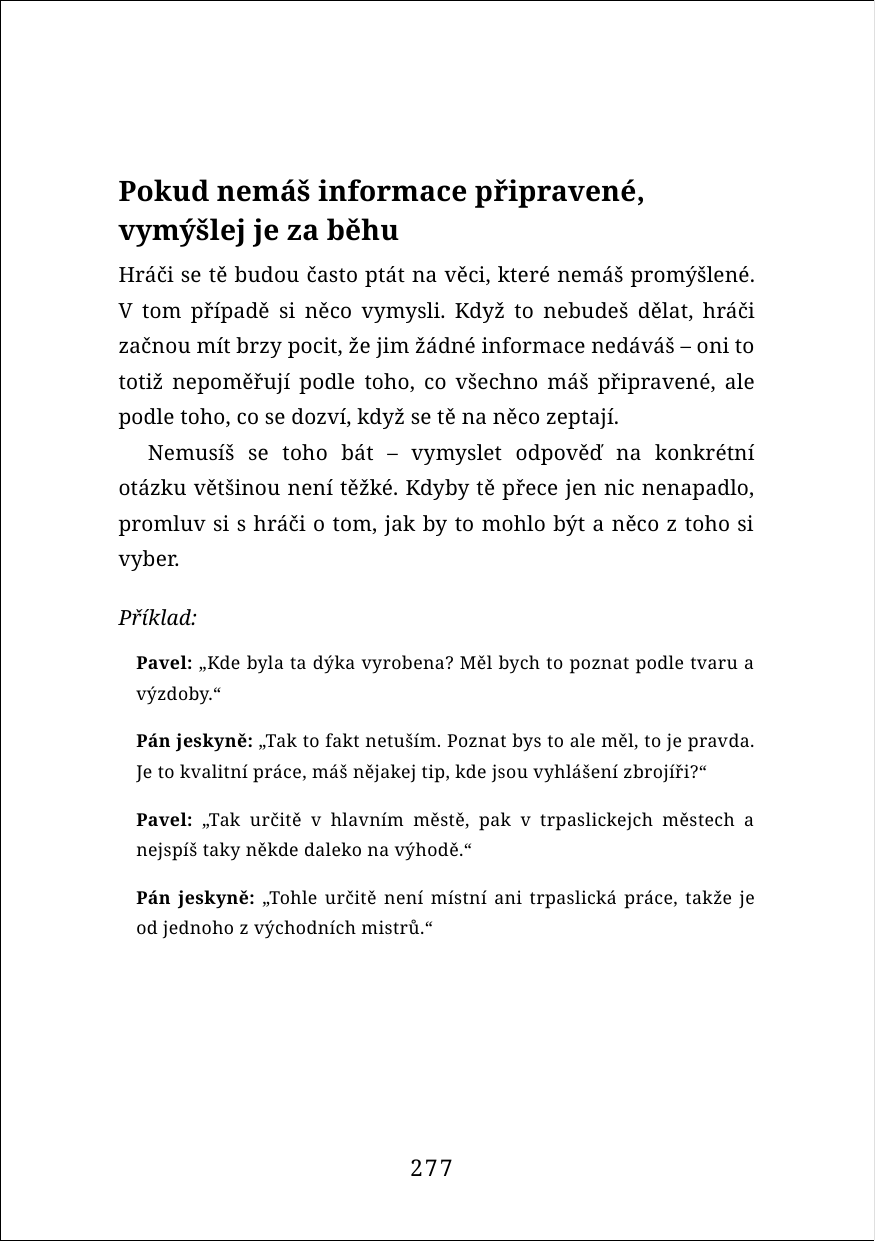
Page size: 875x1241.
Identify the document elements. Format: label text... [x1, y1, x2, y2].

text Hráči se tě budou často ptát na věci, které nemáš promýšlené. V tom případě si něco vymysli. Když to nebudeš dělat, hráči začnou mít brzy pocit, že jim žádné informace nedáváš – oni to totiž nepoměřují podle toho, co všechno máš připravené, ale podle toho, co se dozví, když se tě na něco zeptají. Nemusíš se toho bát – vymyslet odpověď na konkrétní otázku většinou není těžké. Kdyby tě přece jen nic nenapadlo, promluv si s hráči o tom, jak by to mohlo být a něco z toho si vyber. [118, 260, 756, 573]
subtitle Pokud nemáš informace připravené, vymýšlej je za běhu [118, 172, 756, 248]
text Pavel: „Kde byla ta dýka vyrobena? Měl bych to poznat podle tvaru a výzdoby.“ [136, 651, 756, 705]
text Pán jeskyně: „Tak to fakt netuším. Poznat bys to ale měl, to je pravda. Je to kvalitní práce, máš nějakej tip, kde jsou vyhlášení zbrojíři?“ [136, 729, 756, 783]
text Příklad: [118, 603, 756, 632]
text Pavel: „Tak určitě v hlavním městě, pak v trpaslickejch městech a nejspíš taky někde daleko na výhodě.“ [136, 807, 756, 861]
text Pán jeskyně: „Tohle určitě není místní ani trpaslická práce, takže je od jednoho z východních mistrů.“ [136, 885, 756, 939]
